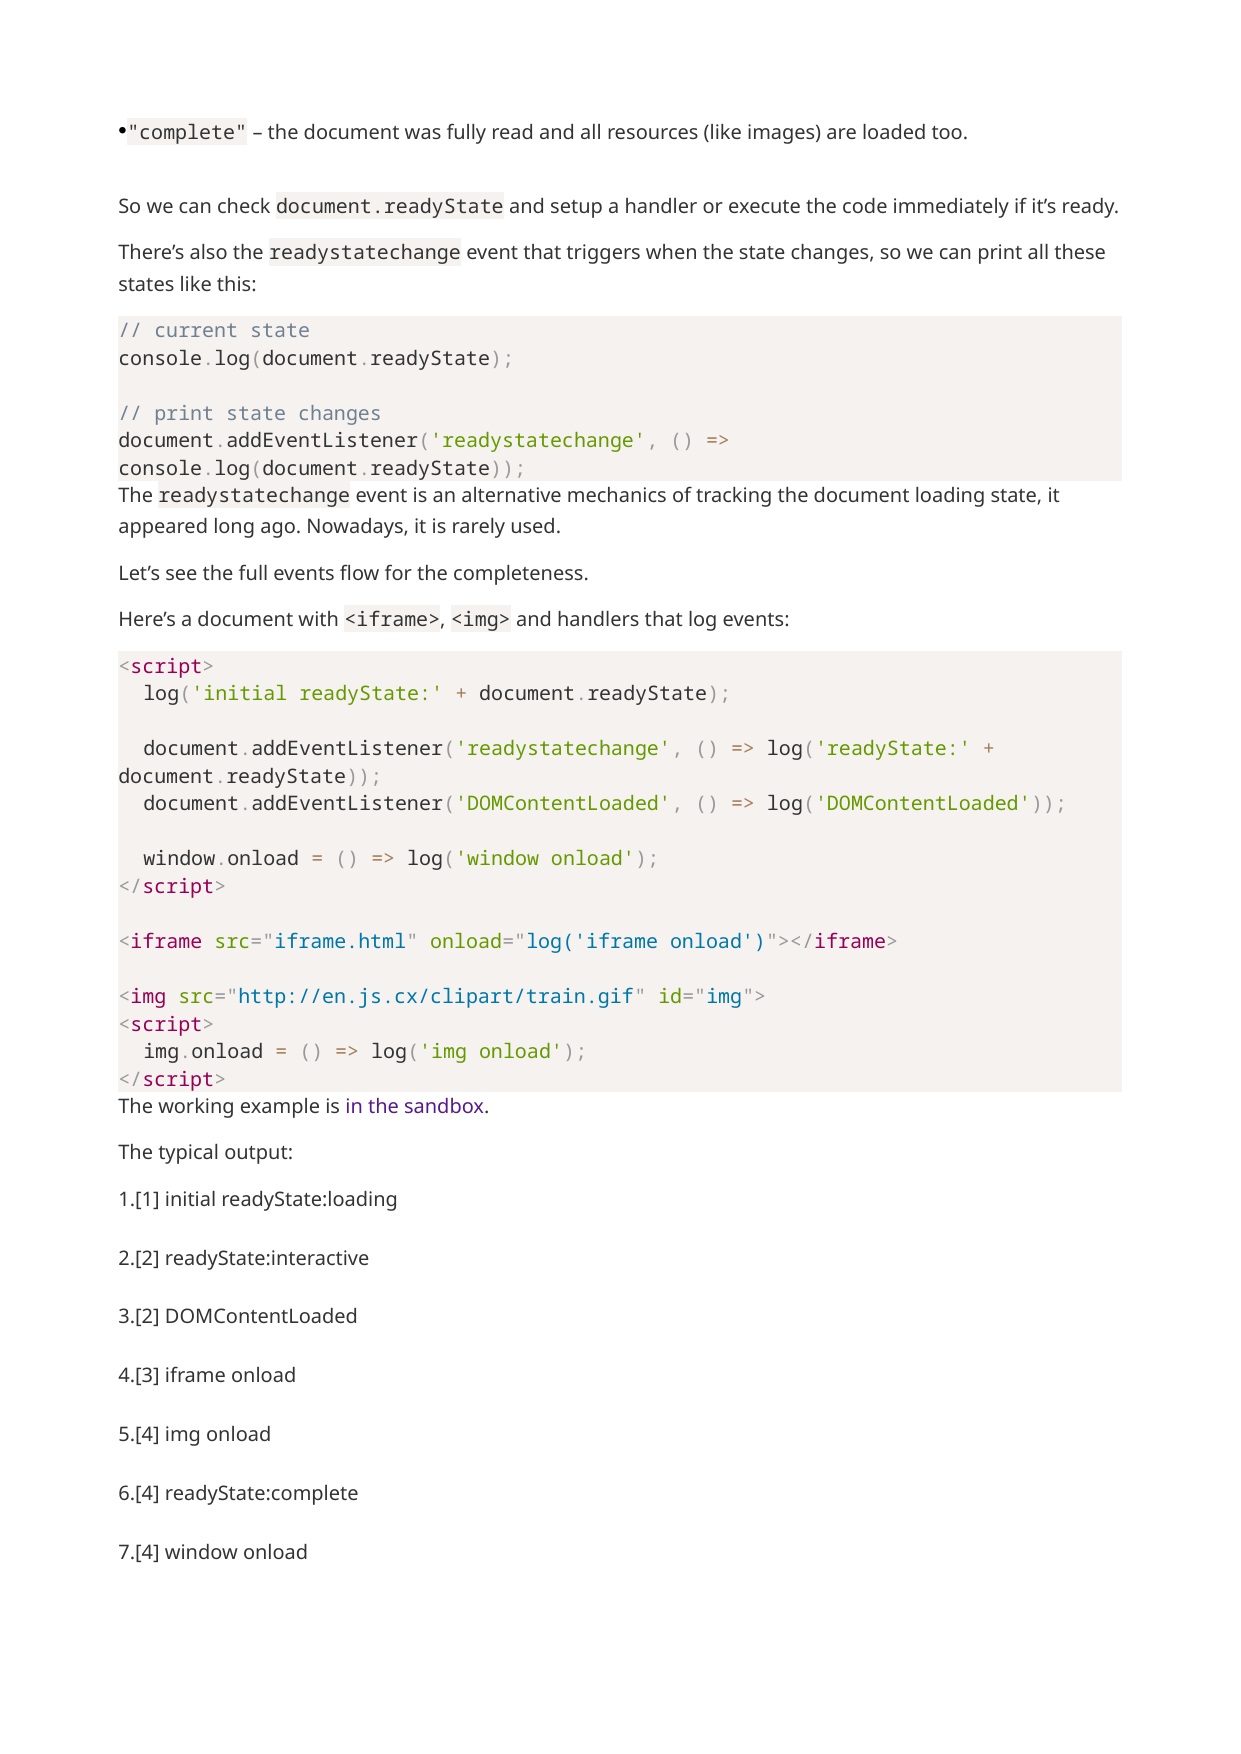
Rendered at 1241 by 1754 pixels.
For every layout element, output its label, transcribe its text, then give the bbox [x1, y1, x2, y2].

list [1] initial readyState:loading [118, 1185, 1122, 1212]
list [2] DOMContentLoaded [118, 1302, 1122, 1330]
text The typical output: [118, 1138, 1122, 1166]
text The readystatechange event is an alternative mechanics of tracking the document loading state, it appeared long ago. Nowadays, it is rarely used. [118, 481, 1122, 540]
text <script> [118, 651, 1122, 679]
text img.onload = () => log('img onload'); [118, 1037, 1122, 1064]
text </script> [118, 1064, 1122, 1092]
text window.onload = () => log('window onload'); [118, 844, 1122, 872]
list [4] img onload [118, 1420, 1122, 1447]
text console.log(document.readyState); [118, 343, 1122, 371]
list [4] window onload [118, 1538, 1122, 1565]
text So we can check document.readyState and setup a handler or execute the code immediately if it’s ready. [118, 192, 1122, 219]
list [4] readyState:complete [118, 1479, 1122, 1506]
text </script> [118, 872, 1122, 899]
text // print state changes [118, 398, 1122, 426]
list [2] readyState:interactive [118, 1243, 1122, 1271]
text There’s also the readystatechange event that triggers when the state changes, so we can print all these states like this: [118, 238, 1122, 297]
text document.addEventListener('readystatechange', () => console.log(document.readyState)); [118, 426, 1122, 481]
list "complete" – the document was fully read and all resources (like images) are loaded too. [118, 118, 1122, 145]
list [3] iframe onload [118, 1361, 1122, 1388]
text The working example is in the sandbox. [118, 1092, 1122, 1119]
text Here’s a document with <iframe>, <img> and handlers that log events: [118, 605, 1122, 632]
text document.addEventListener('DOMContentLoaded', () => log('DOMContentLoaded')); [118, 789, 1122, 817]
text log('initial readyState:' + document.readyState); [118, 679, 1122, 707]
text <script> [118, 1009, 1122, 1037]
text <img src="http://en.js.cx/clipart/train.gif" id="img"> [118, 982, 1122, 1009]
text // current state [118, 316, 1122, 343]
text Let’s see the full events flow for the completeness. [118, 559, 1122, 586]
text document.addEventListener('readystatechange', () => log('readyState:' + document.readyState)); [118, 734, 1122, 789]
text <iframe src="iframe.html" onload="log('iframe onload')"></iframe> [118, 927, 1122, 954]
